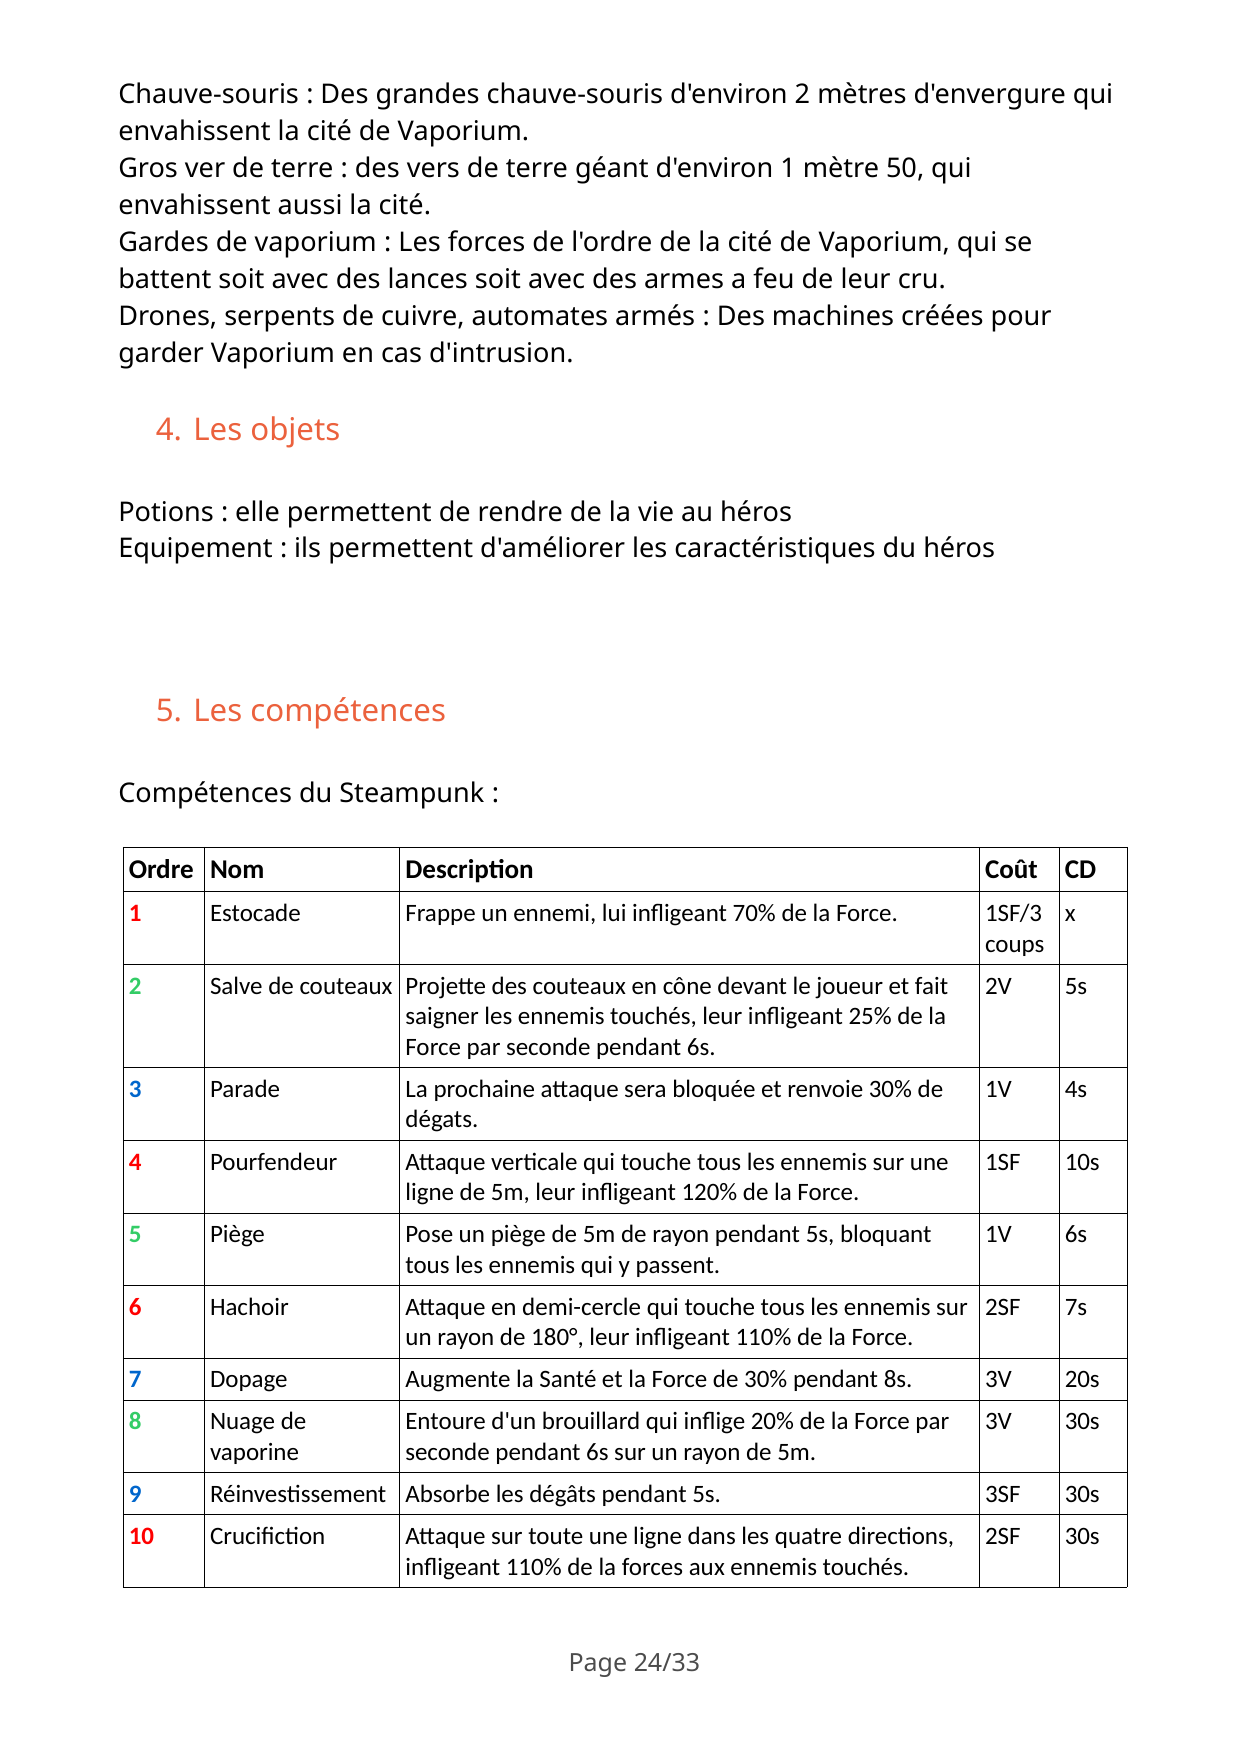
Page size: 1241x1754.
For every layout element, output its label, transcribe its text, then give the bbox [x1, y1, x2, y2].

table_cell Pourfendeur [205, 1141, 399, 1212]
table_cell 5 [124, 1214, 204, 1285]
table_cell 4 [124, 1141, 204, 1212]
table_cell Pose un piège de 5m de rayon pendant 5s, bloquant tous les ennemis qui y passent. [400, 1214, 979, 1285]
text Compétences du Steampunk : [118, 773, 1122, 810]
text Gardes de vaporium : Les forces de l'ordre de la cité de Vaporium, qui se battent soit avec des lances soit avec des armes a feu de leur cru. [118, 222, 1122, 296]
table_cell 8 [124, 1401, 204, 1472]
table_cell 2SF [980, 1515, 1059, 1587]
table_cell Attaque en demi-cercle qui touche tous les ennemis sur un rayon de 180°, leur infligeant 110% de la Force. [400, 1286, 979, 1358]
table_header Ordre [124, 848, 204, 891]
table_cell Parade [205, 1068, 399, 1140]
table_cell 3V [980, 1401, 1059, 1472]
table_header Nom [205, 848, 399, 891]
table_cell La prochaine attaque sera bloquée et renvoie 30% de dégats. [400, 1068, 979, 1140]
table_cell 3V [980, 1359, 1059, 1400]
table_cell Estocade [205, 892, 399, 964]
table_cell 4s [1060, 1068, 1127, 1140]
table_cell 1SF [980, 1141, 1059, 1212]
text Potions : elle permettent de rendre de la vie au héros [118, 492, 1122, 529]
table_cell Projette des couteaux en cône devant le joueur et fait saigner les ennemis touchés, leur infligeant 25% de la Force par seconde pendant 6s. [400, 965, 979, 1067]
table_header CD [1060, 848, 1127, 891]
list Les objets [156, 407, 1122, 449]
table_cell 1SF/3 coups [980, 892, 1059, 964]
table_cell Réinvestissement [205, 1473, 399, 1514]
text Equipement : ils permettent d'améliorer les caractéristiques du héros [118, 529, 1122, 566]
table_cell Attaque sur toute une ligne dans les quatre directions, infligeant 110% de la forces aux ennemis touchés. [400, 1515, 979, 1587]
table_cell 30s [1060, 1515, 1127, 1587]
table_cell 3 [124, 1068, 204, 1140]
table_cell 20s [1060, 1359, 1127, 1400]
table_cell Piège [205, 1214, 399, 1285]
table_cell 7 [124, 1359, 204, 1400]
table_cell Nuage de vaporine [205, 1401, 399, 1472]
table_cell Dopage [205, 1359, 399, 1400]
table_cell Hachoir [205, 1286, 399, 1358]
table_cell 6s [1060, 1214, 1127, 1285]
table_cell 1 [124, 892, 204, 964]
table_cell 2 [124, 965, 204, 1067]
table_header Description [400, 848, 979, 891]
table_cell Attaque verticale qui touche tous les ennemis sur une ligne de 5m, leur infligeant 120% de la Force. [400, 1141, 979, 1212]
table_cell 2V [980, 965, 1059, 1067]
table_cell 5s [1060, 965, 1127, 1067]
text Drones, serpents de cuivre, automates armés : Des machines créées pour garder Vaporium en cas d'intrusion. [118, 296, 1122, 370]
table_cell Crucifiction [205, 1515, 399, 1587]
table_cell Frappe un ennemi, lui infligeant 70% de la Force. [400, 892, 979, 964]
table_cell 1V [980, 1214, 1059, 1285]
text Gros ver de terre : des vers de terre géant d'environ 1 mètre 50, qui envahissent aussi la cité. [118, 149, 1122, 222]
table_cell 2SF [980, 1286, 1059, 1358]
table_cell Augmente la Santé et la Force de 30% pendant 8s. [400, 1359, 979, 1400]
table_cell x [1060, 892, 1127, 964]
table_cell 10 [124, 1515, 204, 1587]
table_header Coût [980, 848, 1059, 891]
table_cell 30s [1060, 1401, 1127, 1472]
list Les compétences [156, 688, 1122, 731]
table_cell 6 [124, 1286, 204, 1358]
table_cell 30s [1060, 1473, 1127, 1514]
table_cell 10s [1060, 1141, 1127, 1212]
table_cell Entoure d'un brouillard qui inflige 20% de la Force par seconde pendant 6s sur un rayon de 5m. [400, 1401, 979, 1472]
table_cell 3SF [980, 1473, 1059, 1514]
text Chauve-souris : Des grandes chauve-souris d'environ 2 mètres d'envergure qui envahissent la cité de Vaporium. [118, 75, 1122, 149]
table_cell 1V [980, 1068, 1059, 1140]
table_cell Salve de couteaux [205, 965, 399, 1067]
table_cell 9 [124, 1473, 204, 1514]
table_cell Absorbe les dégâts pendant 5s. [400, 1473, 979, 1514]
table_cell 7s [1060, 1286, 1127, 1358]
